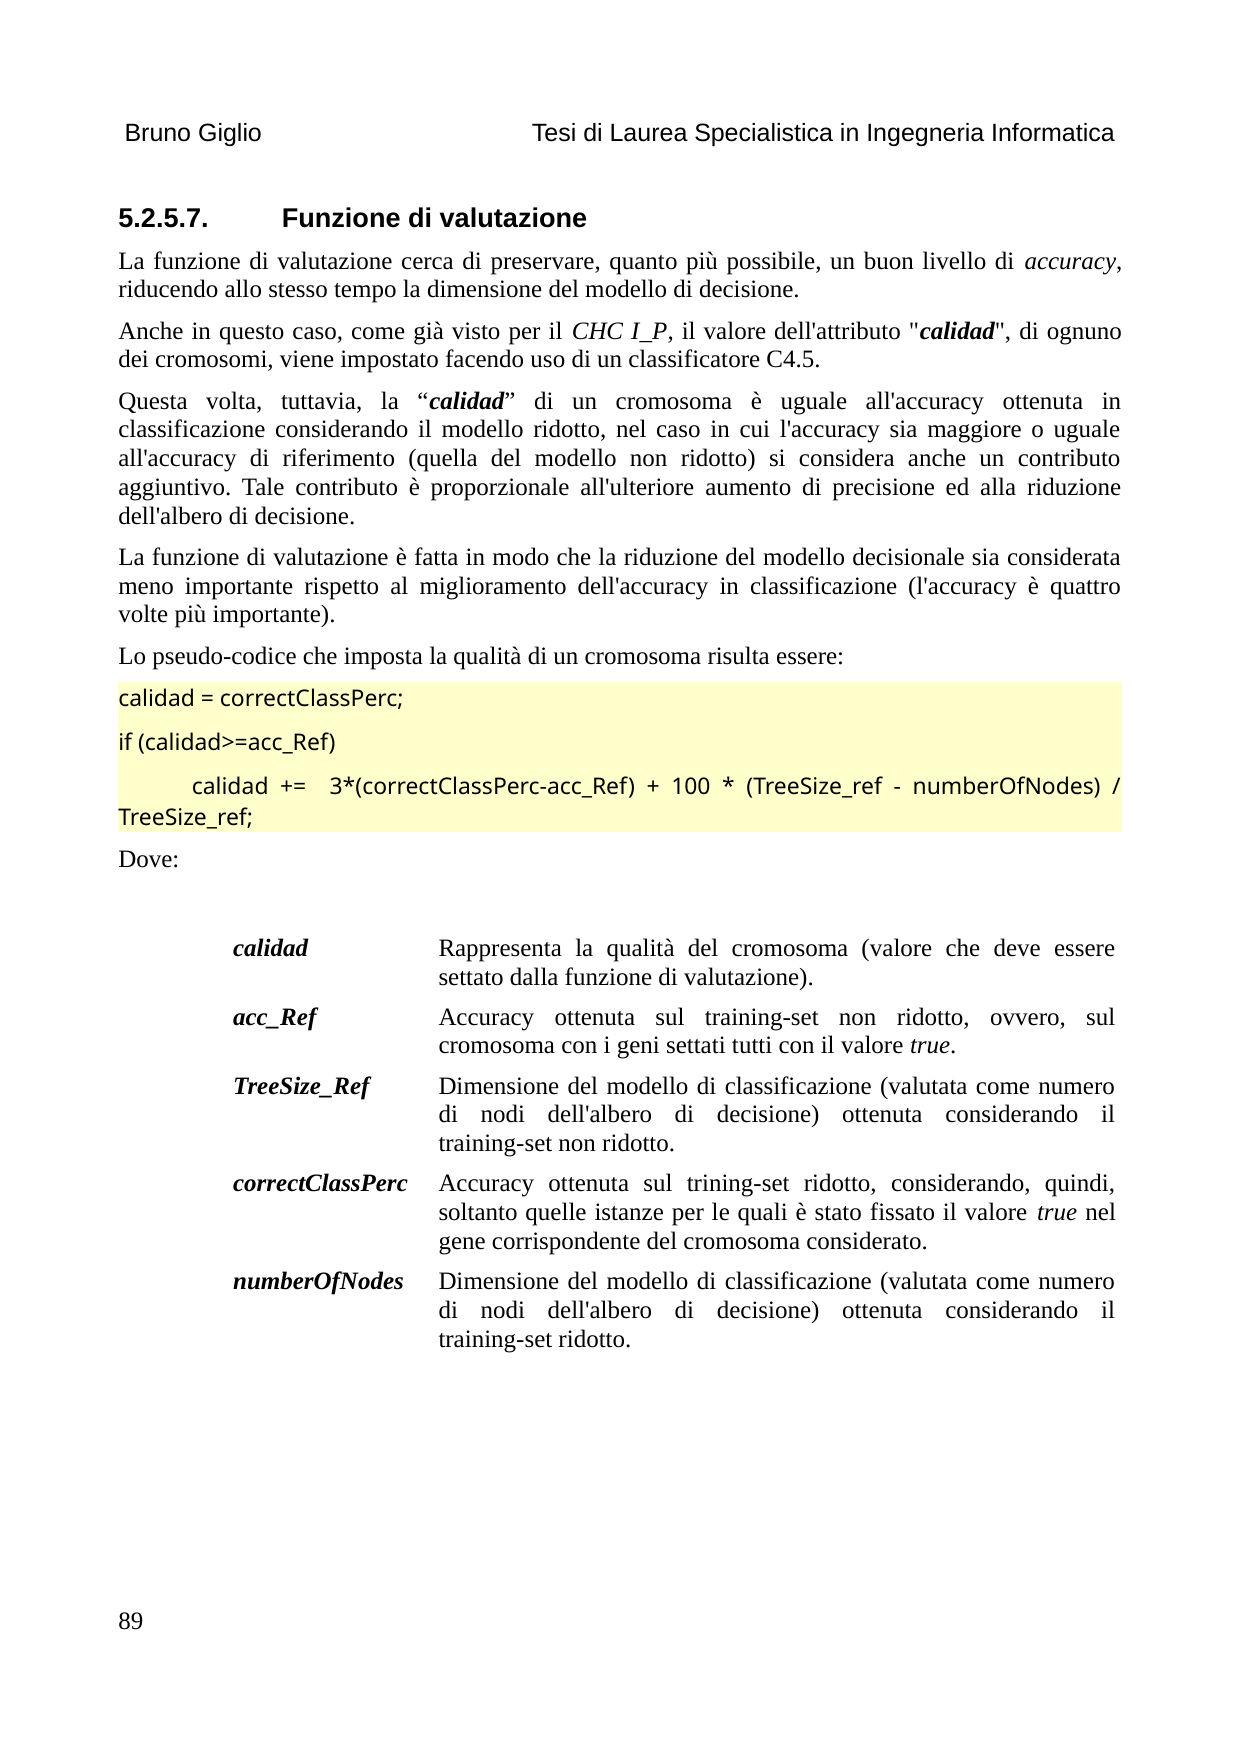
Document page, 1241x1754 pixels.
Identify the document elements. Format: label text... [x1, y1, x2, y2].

table_cell Dimensione del modello di classificazione (valutata come numero di nodi dell'albero di decisione) ottenuta considerando il training-set ridotto. [433, 1260, 1121, 1358]
text calidad = correctClassPerc; [118, 682, 1122, 713]
table_header Rappresenta la qualità del cromosoma (valore che deve essere settato dalla funzione di valutazione). [433, 927, 1121, 996]
text Dove: [118, 844, 1122, 873]
subtitle Funzione di valutazione [118, 202, 1122, 233]
text if (calidad>=acc_Ref) [118, 726, 1122, 757]
table_cell Accuracy ottenuta sul training-set non ridotto, ovvero, sul cromosoma con i geni settati tutti con il valore true. [433, 996, 1121, 1065]
text Anche in questo caso, come già visto per il CHC I_P, il valore dell'attributo "calidad", di ognuno dei cromosomi, viene impostato facendo uso di un classificatore C4.5. [118, 316, 1122, 373]
table_header calidad [227, 927, 433, 996]
text La funzione di valutazione è fatta in modo che la riduzione del modello decisionale sia considerata meno importante rispetto al miglioramento dell'accuracy in classificazione (l'accuracy è quattro volte più importante). [118, 542, 1122, 628]
table_cell acc_Ref [227, 996, 433, 1065]
text Questa volta, tuttavia, la “calidad” di un cromosoma è uguale all'accuracy ottenuta in classificazione considerando il modello ridotto, nel caso in cui l'accuracy sia maggiore o uguale all'accuracy di riferimento (quella del modello non ridotto) si considera anche un contributo aggiuntivo. Tale contributo è proporzionale all'ulteriore aumento di precisione ed alla riduzione dell'albero di decisione. [118, 386, 1122, 529]
table_cell correctClassPerc [227, 1163, 433, 1260]
table_cell TreeSize_Ref [227, 1065, 433, 1163]
text Lo pseudo-codice che imposta la qualità di un cromosoma risulta essere: [118, 641, 1122, 669]
table_cell Accuracy ottenuta sul trining-set ridotto, considerando, quindi, soltanto quelle istanze per le quali è stato fissato il valore true nel gene corrispondente del cromosoma considerato. [433, 1163, 1121, 1260]
text calidad += 3*(correctClassPerc-acc_Ref) + 100 * (TreeSize_ref - numberOfNodes) / TreeSize_ref; [118, 769, 1122, 832]
text La funzione di valutazione cerca di preservare, quanto più possibile, un buon livello di accuracy, riducendo allo stesso tempo la dimensione del modello di decisione. [118, 246, 1122, 303]
table_cell numberOfNodes [227, 1260, 433, 1358]
table_cell Dimensione del modello di classificazione (valutata come numero di nodi dell'albero di decisione) ottenuta considerando il training-set non ridotto. [433, 1065, 1121, 1163]
